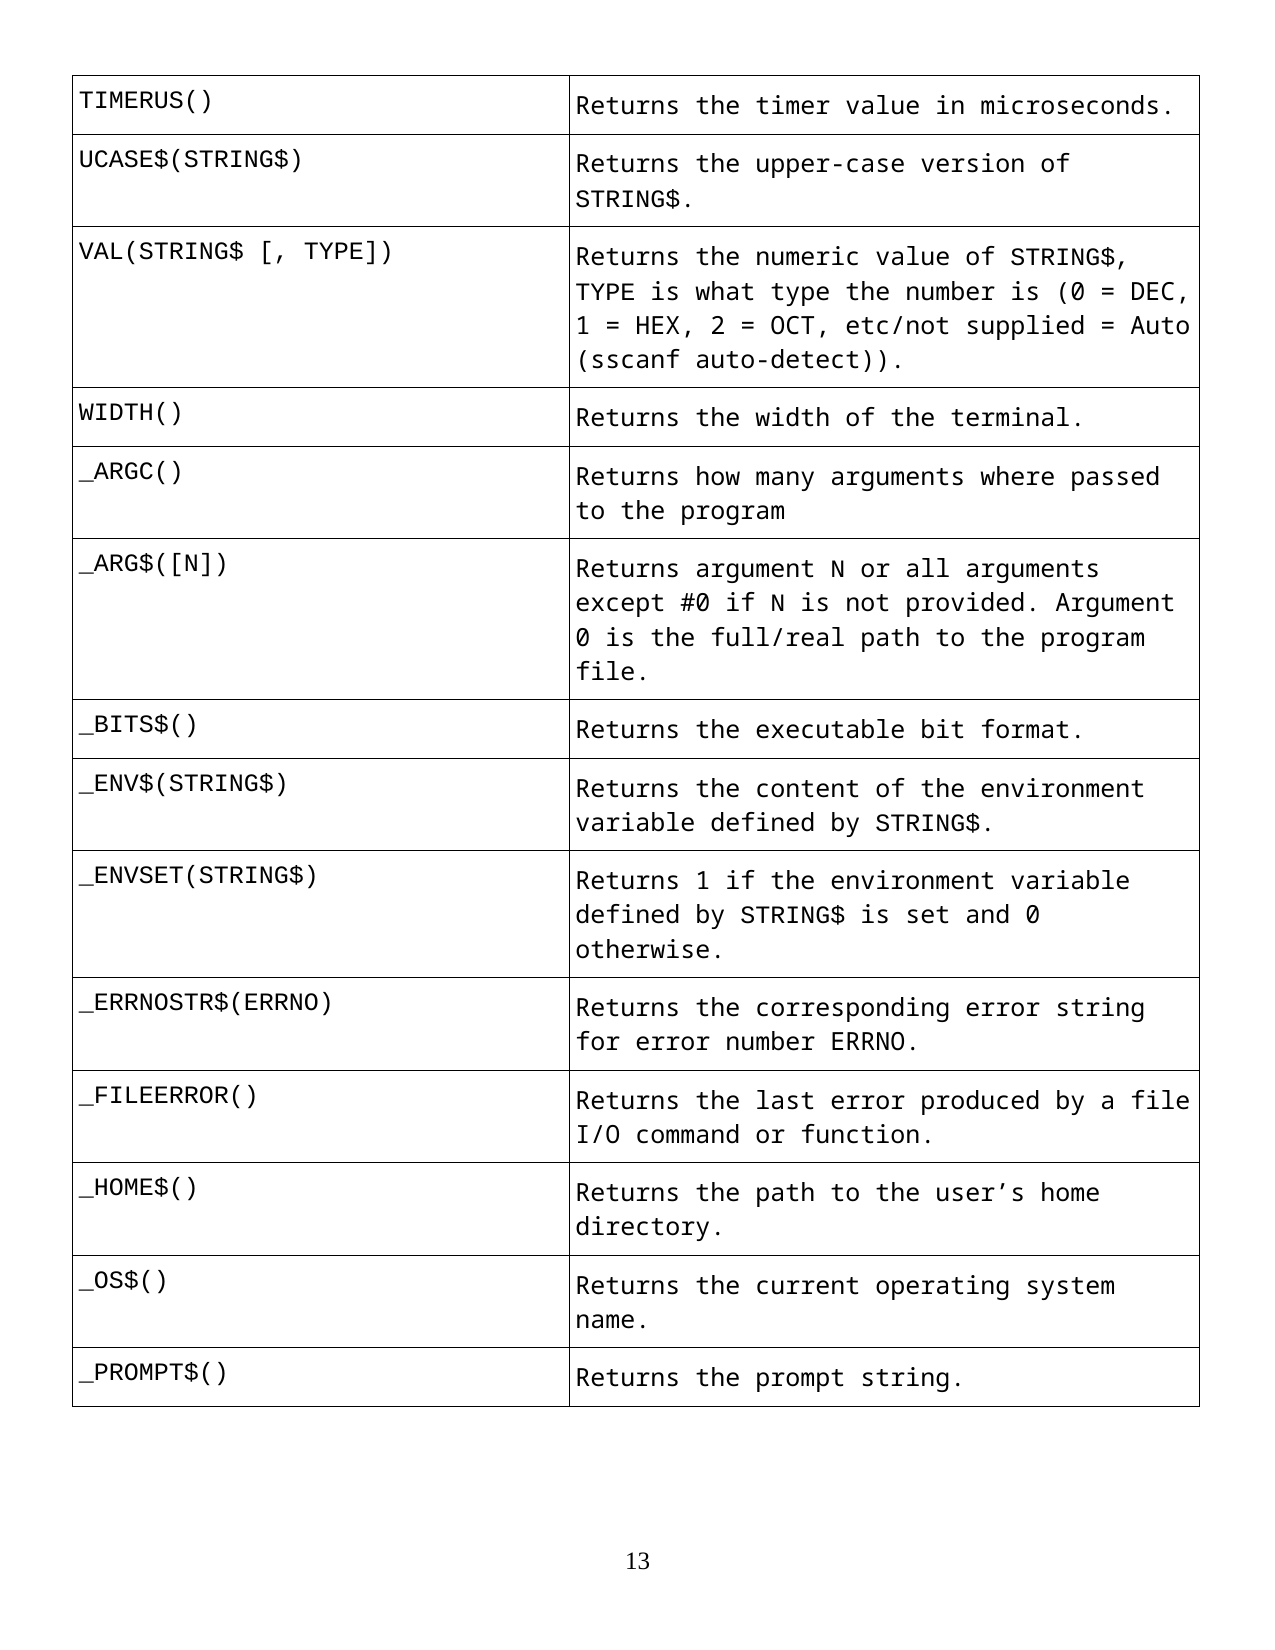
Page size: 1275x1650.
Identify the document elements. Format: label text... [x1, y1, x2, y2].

table_cell _ERRNOSTR$(ERRNO) [73, 978, 569, 1069]
table_cell Returns the corresponding error string for error number ERRNO. [570, 978, 1199, 1069]
table_cell Returns the path to the user’s home directory. [570, 1163, 1199, 1254]
table_cell Returns the executable bit format. [570, 700, 1199, 758]
table_cell _ENV$(STRING$) [73, 759, 569, 850]
table_cell _HOME$() [73, 1163, 569, 1254]
table_cell _ENVSET(STRING$) [73, 851, 569, 977]
table_cell _ARG$([N]) [73, 539, 569, 699]
table_cell Returns the timer value in microseconds. [570, 76, 1199, 133]
table_cell Returns the last error produced by a file I/O command or function. [570, 1071, 1199, 1162]
table_cell TIMERUS() [73, 76, 569, 133]
table_cell Returns the width of the terminal. [570, 388, 1199, 446]
table_cell _BITS$() [73, 700, 569, 758]
table_cell VAL(STRING$ [, TYPE]) [73, 227, 569, 387]
table_cell Returns the prompt string. [570, 1348, 1199, 1406]
table_cell Returns 1 if the environment variable defined by STRING$ is set and 0 otherwise. [570, 851, 1199, 977]
table_cell UCASE$(STRING$) [73, 135, 569, 226]
table_cell Returns argument N or all arguments except #0 if N is not provided. Argument 0 is the full/real path to the program file. [570, 539, 1199, 699]
table_cell Returns how many arguments where passed to the program [570, 447, 1199, 538]
table_cell _PROMPT$() [73, 1348, 569, 1406]
table_cell Returns the numeric value of STRING$, TYPE is what type the number is (0 = DEC, 1 = HEX, 2 = OCT, etc/not supplied = Auto (sscanf auto-detect)). [570, 227, 1199, 387]
table_cell _FILEERROR() [73, 1071, 569, 1162]
table_cell WIDTH() [73, 388, 569, 446]
table_cell Returns the current operating system name. [570, 1256, 1199, 1347]
table_cell Returns the content of the environment variable defined by STRING$. [570, 759, 1199, 850]
table_cell Returns the upper-case version of STRING$. [570, 135, 1199, 226]
table_cell _OS$() [73, 1256, 569, 1347]
table_cell _ARGC() [73, 447, 569, 538]
